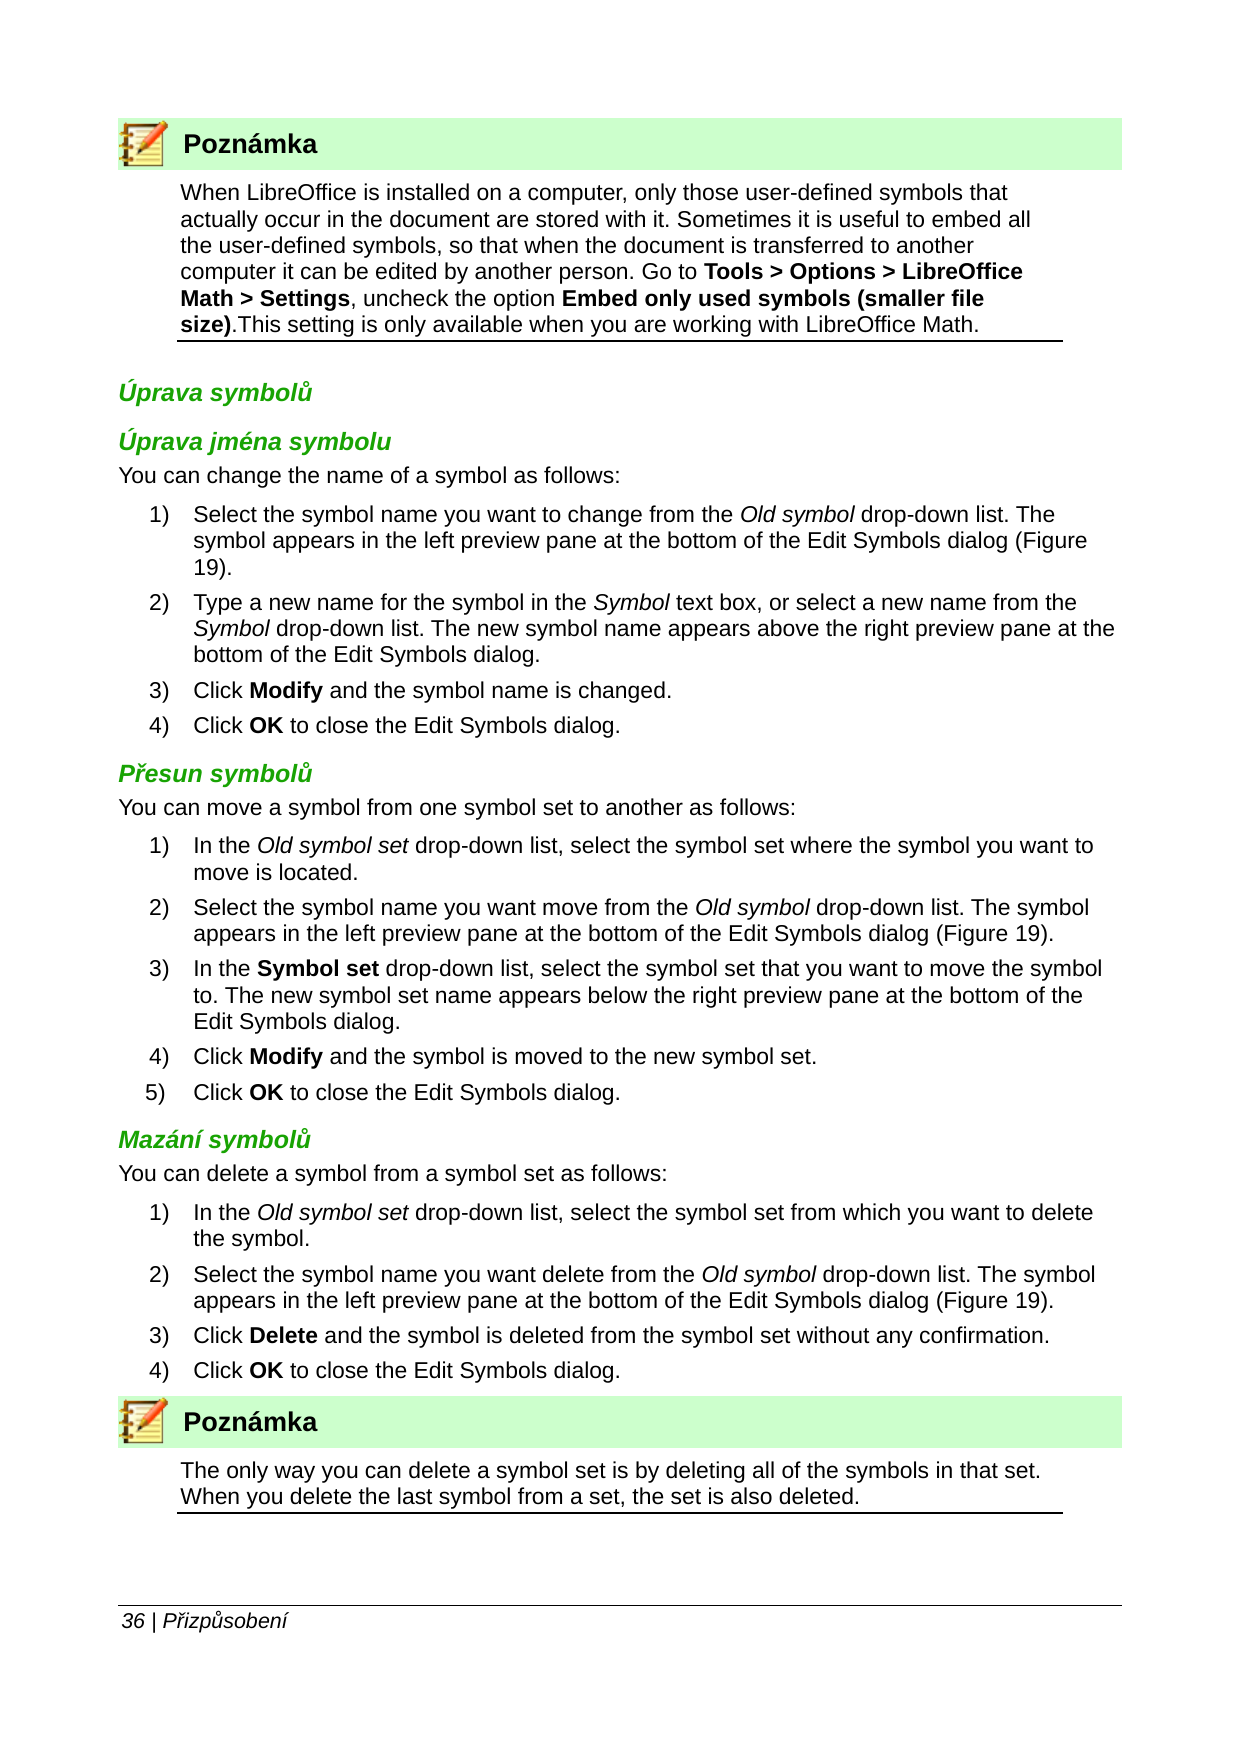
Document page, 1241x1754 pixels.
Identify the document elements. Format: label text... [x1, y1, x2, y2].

subtitle Přesun symbolů [118, 759, 1122, 787]
list In the Old symbol set drop-down list, select the symbol set from which you want to delete the symbol. [169, 1199, 1122, 1252]
text When LibreOffice is installed on a computer, only those user-defined symbols that actually occur in the document are stored with it. Sometimes it is useful to embed all the user-defined symbols, so that when the document is transferred to another computer it can be edited by another person. Go to Tools > Options > LibreOffice Math > Settings, uncheck the option Embed only used symbols (smaller file size).This setting is only available when you are working with LibreOffice Math. [177, 176, 1063, 340]
list In the Symbol set drop-down list, select the symbol set that you want to move the symbol to. The new symbol set name appears below the right preview pane at the bottom of the Edit Symbols dialog. [169, 955, 1122, 1034]
list Select the symbol name you want move from the Old symbol drop-down list. The symbol appears in the left preview pane at the bottom of the Edit Symbols dialog (Figure 19). [169, 894, 1122, 947]
subtitle Poznámka [118, 118, 1122, 170]
list In the Old symbol set drop-down list, select the symbol set where the symbol you want to move is located. [169, 832, 1122, 885]
list Click Modify and the symbol is moved to the new symbol set. [169, 1043, 1122, 1070]
list Select the symbol name you want to change from the Old symbol drop-down list. The symbol appears in the left preview pane at the bottom of the Edit Symbols dialog (Figure 19). [169, 501, 1122, 580]
text You can move a symbol from one symbol set to another as follows: [118, 793, 1122, 820]
list Click OK to close the Edit Symbols dialog. [169, 1357, 1122, 1384]
subtitle Mazání symbolů [118, 1126, 1122, 1154]
list Click OK to close the Edit Symbols dialog. [169, 712, 1122, 738]
list Click Delete and the symbol is deleted from the symbol set without any confirmation. [169, 1322, 1122, 1348]
subtitle Poznámka [118, 1396, 1122, 1448]
picture [119, 1396, 170, 1447]
subtitle Úprava symbolů [118, 378, 1122, 407]
list Click OK to close the Edit Symbols dialog. [165, 1078, 1122, 1105]
list Type a new name for the symbol in the Symbol text box, or select a new name from the Symbol drop-down list. The new symbol name appears above the right preview pane at the bottom of the Edit Symbols dialog. [169, 589, 1122, 668]
list Select the symbol name you want delete from the Old symbol drop-down list. The symbol appears in the left preview pane at the bottom of the Edit Symbols dialog (Figure 19). [169, 1261, 1122, 1313]
picture [119, 119, 170, 170]
list Click Modify and the symbol name is changed. [169, 677, 1122, 703]
text You can delete a symbol from a symbol set as follows: [118, 1160, 1122, 1187]
text You can change the name of a symbol as follows: [118, 462, 1122, 488]
subtitle Úprava jména symbolu [118, 427, 1122, 456]
text The only way you can delete a symbol set is by deleting all of the symbols in that set. When you delete the last symbol from a set, the set is also deleted. [177, 1453, 1063, 1512]
